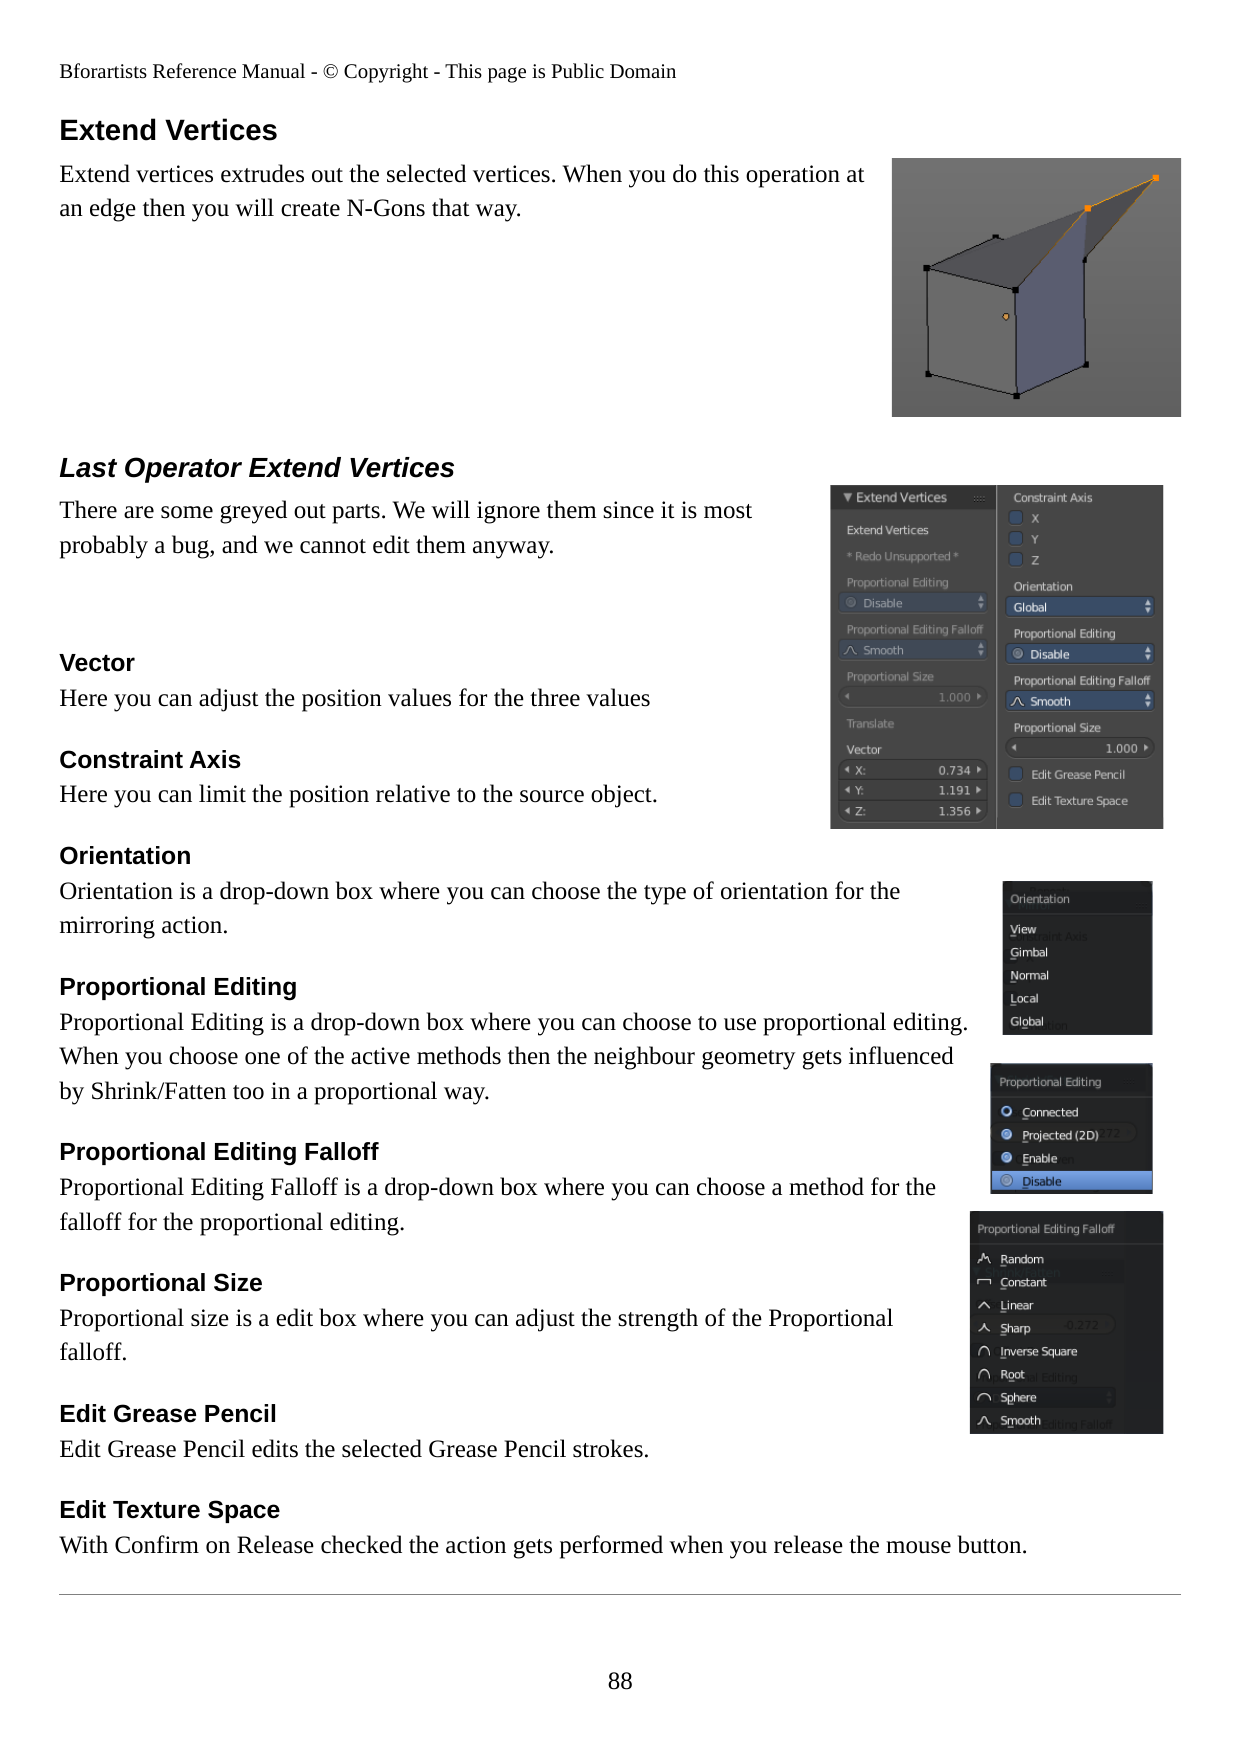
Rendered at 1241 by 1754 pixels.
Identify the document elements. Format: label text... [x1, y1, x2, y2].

text Proportional Editing Falloff is a drop-down box where you can choose a method for the falloff for the proportional editing. [59, 1172, 1181, 1235]
subtitle Orientation [59, 841, 1181, 870]
subtitle Constraint Axis [59, 745, 830, 773]
subtitle Proportional Size [59, 1268, 969, 1297]
picture [969, 1211, 1164, 1434]
text Edit Grease Pencil edits the selected Grease Pencil strokes. [59, 1434, 1181, 1462]
text Proportional Editing is a drop-down box where you can choose to use proportional editing. When you choose one of the active methods then the neighbour geometry gets influenced by Shrink/Fatten too in a proportional way. [59, 1007, 1181, 1104]
picture [1002, 881, 1153, 1035]
subtitle Edit Texture Space [59, 1495, 1181, 1524]
subtitle [1164, 1399, 1181, 1427]
subtitle Proportional Editing [59, 972, 1002, 1001]
subtitle Extend Vertices [59, 113, 1181, 146]
text With Confirm on Release checked the action gets performed when you release the mouse button. [59, 1530, 1181, 1559]
text There are some greyed out parts. We will ignore them since it is most probably a bug, and we cannot edit them anyway. [59, 496, 830, 559]
picture [830, 485, 1164, 829]
subtitle [1153, 972, 1181, 1001]
subtitle Proportional Editing Falloff [59, 1137, 990, 1166]
text Orientation is a drop-down box where you can choose the type of orientation for the mirroring action. [59, 876, 1181, 939]
text Here you can adjust the position values for the three values [59, 683, 830, 712]
subtitle [1164, 648, 1181, 677]
subtitle Edit Grease Pencil [59, 1399, 969, 1427]
picture [990, 1063, 1153, 1194]
subtitle Last Operator Extend Vertices [59, 451, 1181, 483]
text Here you can limit the position relative to the source object. [59, 779, 830, 808]
subtitle Vector [59, 648, 830, 677]
picture [891, 158, 1182, 417]
text Proportional size is a edit box where you can adjust the strength of the Proportional falloff. [59, 1303, 969, 1366]
subtitle [1164, 1268, 1181, 1297]
subtitle [1164, 745, 1181, 773]
subtitle [1153, 1137, 1181, 1166]
text Extend vertices extrudes out the selected vertices. When you do this operation at an edge then you will create N-Gons that way. [59, 159, 891, 222]
